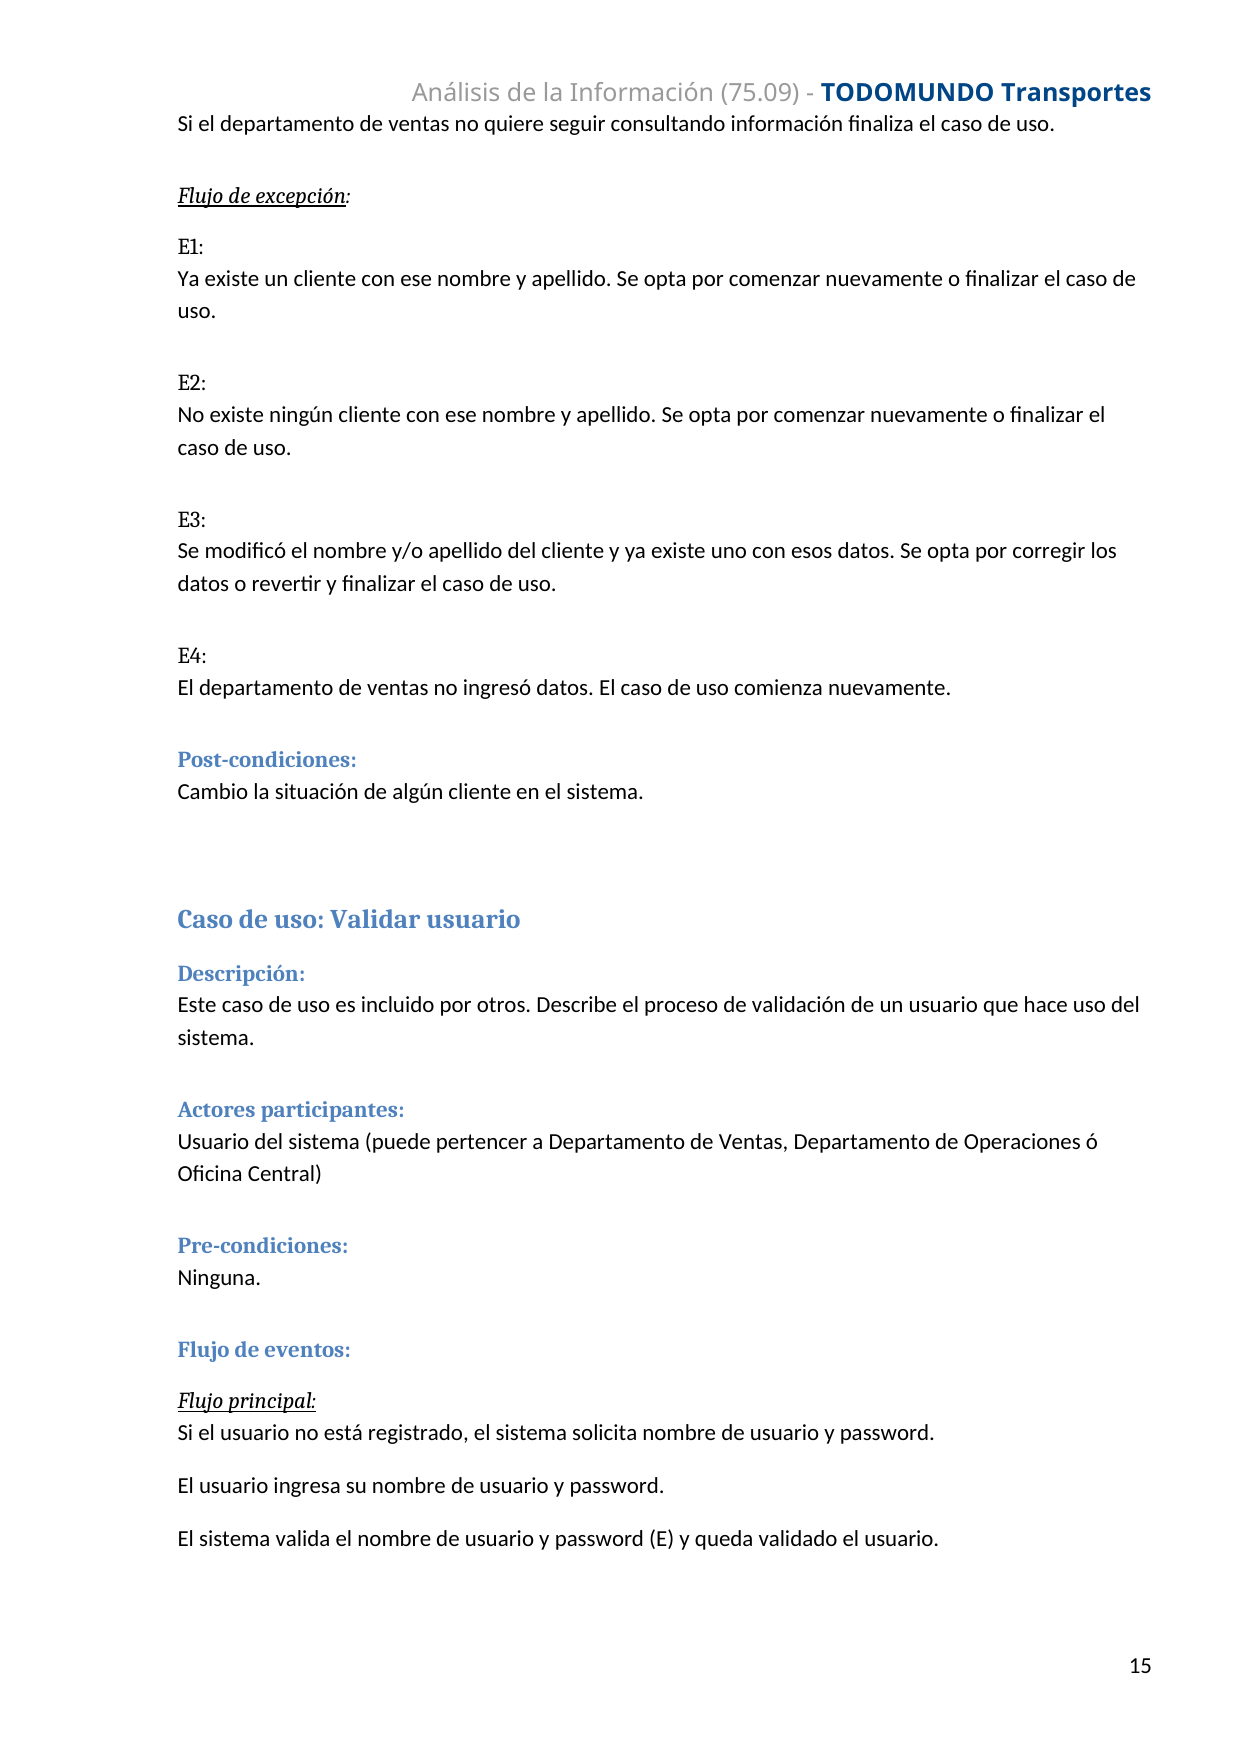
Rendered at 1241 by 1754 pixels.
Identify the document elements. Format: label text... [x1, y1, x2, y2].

text El departamento de ventas no ingresó datos. El caso de uso comienza nuevamente. [177, 673, 1152, 701]
subtitle Post-condiciones: [177, 747, 1152, 773]
text Usuario del sistema (puede pertencer a Departamento de Ventas, Departamento de Operaciones ó Oficina Central) [177, 1127, 1152, 1187]
subtitle E4: [177, 643, 1152, 669]
subtitle E3: [177, 506, 1152, 533]
text Ninguna. [177, 1263, 1152, 1291]
text Si el departamento de ventas no quiere seguir consultando información finaliza el caso de uso. [177, 109, 1152, 137]
text Ya existe un cliente con ese nombre y apellido. Se opta por comenzar nuevamente o finalizar el caso de uso. [177, 264, 1152, 324]
text Cambio la situación de algún cliente en el sistema. [177, 777, 1152, 805]
text No existe ningún cliente con ese nombre y apellido. Se opta por comenzar nuevamente o finalizar el caso de uso. [177, 400, 1152, 461]
subtitle E1: [177, 234, 1152, 260]
text El usuario ingresa su nombre de usuario y password. [177, 1471, 1152, 1499]
subtitle Pre-condiciones: [177, 1233, 1152, 1259]
subtitle E2: [177, 370, 1152, 397]
text Se modificó el nombre y/o apellido del cliente y ya existe uno con esos datos. Se opta por corregir los datos o revertir y finalizar el caso de uso. [177, 537, 1152, 597]
subtitle Flujo de eventos: [177, 1337, 1152, 1363]
text Si el usuario no está registrado, el sistema solicita nombre de usuario y password. [177, 1418, 1152, 1446]
text El sistema valida el nombre de usuario y password (E) y queda validado el usuario. [177, 1524, 1152, 1552]
subtitle Caso de uso: Validar usuario [177, 904, 1152, 935]
subtitle Flujo de excepción: [177, 183, 1152, 209]
text Este caso de uso es incluido por otros. Describe el proceso de validación de un usuario que hace uso del sistema. [177, 991, 1152, 1051]
subtitle Actores participantes: [177, 1097, 1152, 1123]
subtitle Flujo principal: [177, 1388, 1152, 1414]
subtitle Descripción: [177, 960, 1152, 987]
